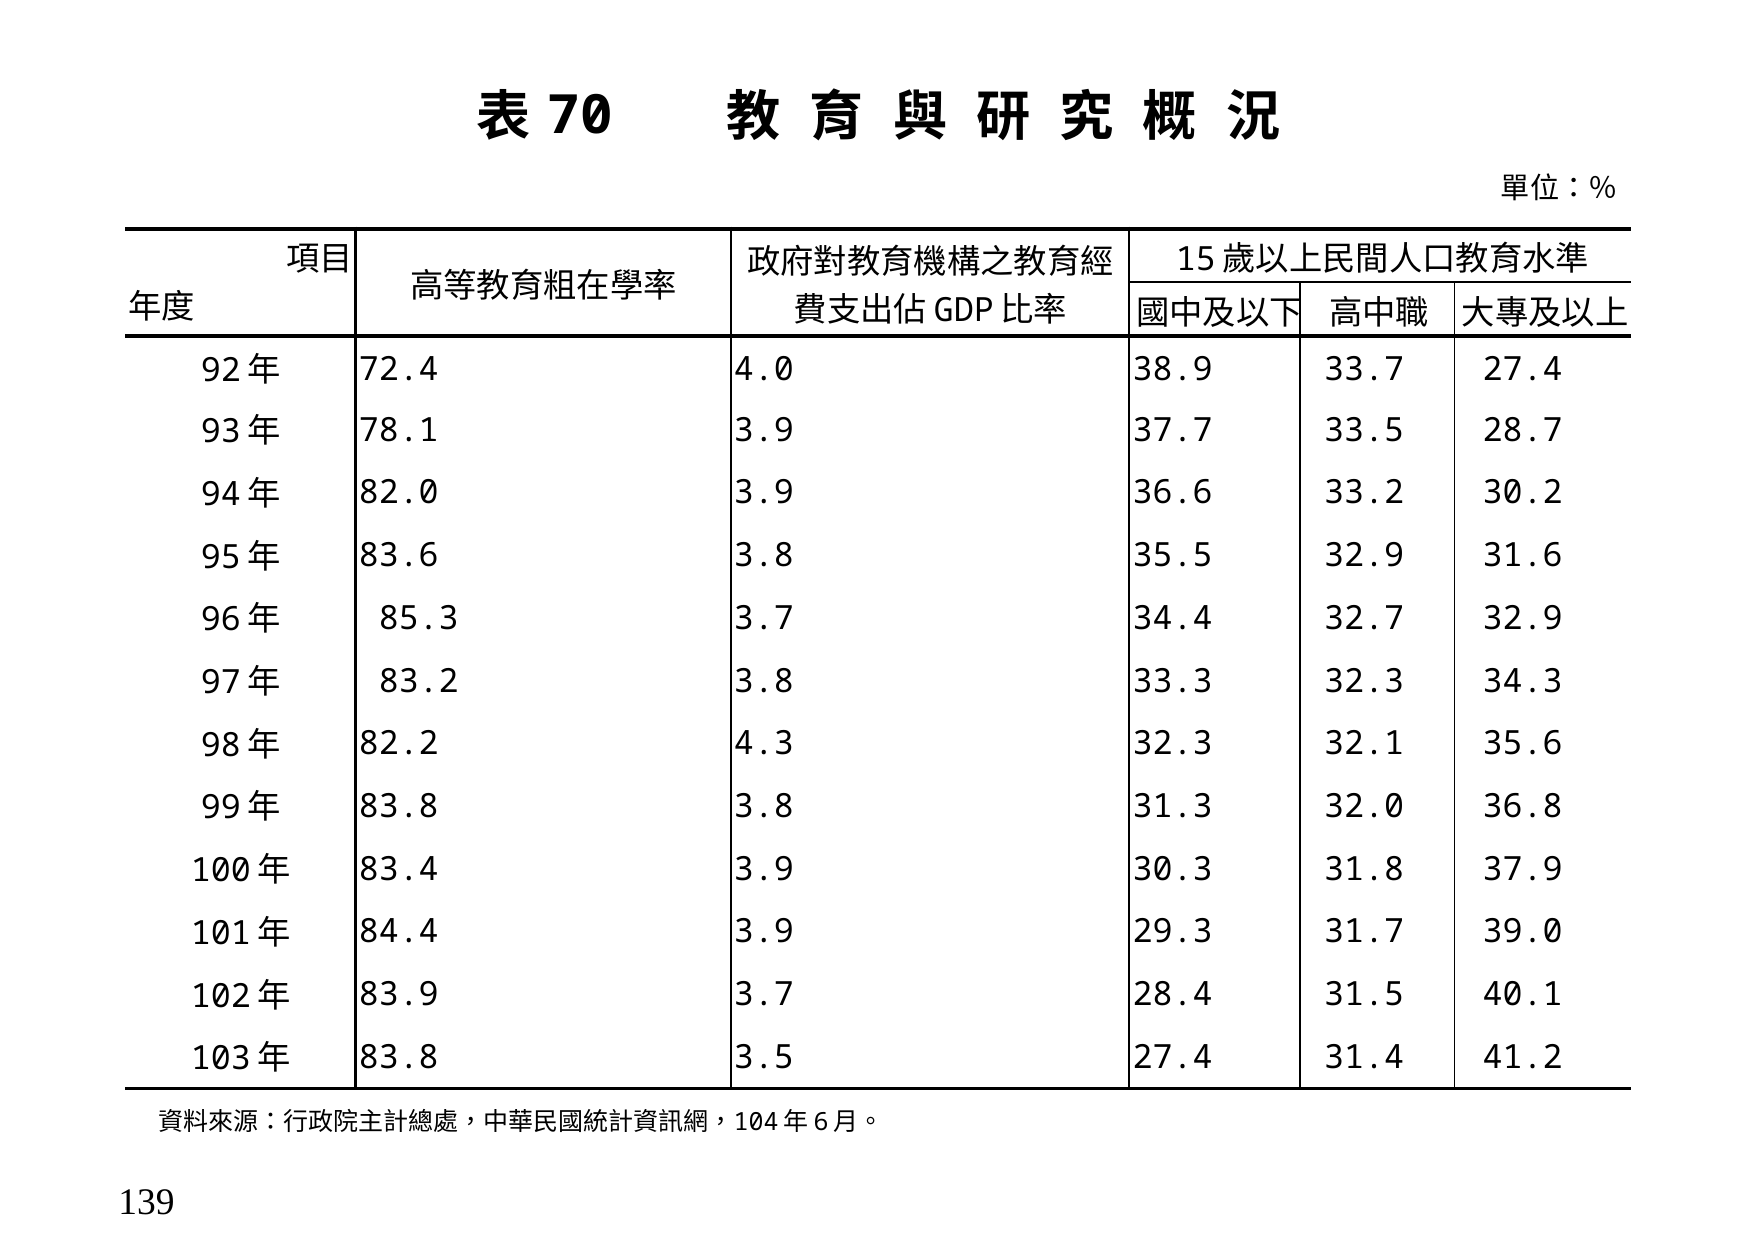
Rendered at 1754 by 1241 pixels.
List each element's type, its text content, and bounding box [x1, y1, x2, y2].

subtitle 表70 教育與研究概況 [128, 39, 1628, 164]
table_header 項目 年度 [125, 231, 354, 334]
table_cell 95年 [125, 523, 354, 585]
table_cell 高中職 [1301, 283, 1454, 334]
table_cell 大專及以上 [1455, 283, 1631, 334]
table_cell 83.9 [357, 961, 730, 1024]
table_cell 83.2 [357, 648, 730, 711]
table_cell 31.5 [1301, 961, 1454, 1024]
table_cell 31.8 [1301, 836, 1454, 899]
table_cell 3.7 [732, 585, 1128, 648]
table_cell 28.7 [1455, 397, 1631, 460]
table_cell 32.9 [1455, 585, 1631, 648]
table_cell 82.0 [357, 460, 730, 522]
table_cell 33.2 [1301, 460, 1454, 522]
table_cell 34.4 [1130, 585, 1299, 648]
text 資料來源：行政院主計總處，中華民國統計資訊網，104年6月。 [158, 1101, 1543, 1137]
table_cell 96年 [125, 585, 354, 648]
table_cell 98年 [125, 711, 354, 773]
table_cell 3.9 [732, 397, 1128, 460]
table_cell 37.7 [1130, 397, 1299, 460]
table_cell 3.8 [732, 648, 1128, 711]
table_cell 83.4 [357, 836, 730, 899]
table_cell 34.3 [1455, 648, 1631, 711]
table_cell 103年 [125, 1024, 354, 1087]
table_cell 72.4 [357, 338, 730, 397]
table_cell 32.0 [1301, 773, 1454, 836]
table_cell 36.8 [1455, 773, 1631, 836]
table_cell 92年 [125, 338, 354, 397]
table_cell 94年 [125, 460, 354, 522]
table_cell 82.2 [357, 711, 730, 773]
table_cell 101年 [125, 899, 354, 961]
table_cell 85.3 [357, 585, 730, 648]
table_cell 83.6 [357, 523, 730, 585]
table_cell 41.2 [1455, 1024, 1631, 1087]
table_cell 32.7 [1301, 585, 1454, 648]
table_cell 32.3 [1130, 711, 1299, 773]
table_cell 3.9 [732, 836, 1128, 899]
table_cell 35.5 [1130, 523, 1299, 585]
table_cell 84.4 [357, 899, 730, 961]
table_cell 99年 [125, 773, 354, 836]
table_cell 27.4 [1455, 338, 1631, 397]
table_cell 4.3 [732, 711, 1128, 773]
table_cell 3.7 [732, 961, 1128, 1024]
table_cell 3.9 [732, 899, 1128, 961]
table_cell 32.1 [1301, 711, 1454, 773]
table_cell 97年 [125, 648, 354, 711]
table_header 政府對教育機構之教育經費支出佔GDP比率 [732, 231, 1128, 334]
table_cell 31.4 [1301, 1024, 1454, 1087]
table_cell 83.8 [357, 1024, 730, 1087]
table_cell 4.0 [732, 338, 1128, 397]
table_cell 3.5 [732, 1024, 1128, 1087]
table_cell 38.9 [1130, 338, 1299, 397]
table_cell 37.9 [1455, 836, 1631, 899]
table_cell 國中及以下 [1130, 283, 1299, 334]
table_cell 39.0 [1455, 899, 1631, 961]
table_cell 32.3 [1301, 648, 1454, 711]
table_cell 31.6 [1455, 523, 1631, 585]
table_cell 33.7 [1301, 338, 1454, 397]
table_header 高等教育粗在學率 [357, 231, 730, 334]
table_cell 31.3 [1130, 773, 1299, 836]
table_cell 32.9 [1301, 523, 1454, 585]
table_cell 33.3 [1130, 648, 1299, 711]
table_header 15歲以上民間人口教育水準 [1130, 231, 1631, 281]
table_cell 35.6 [1455, 711, 1631, 773]
table_cell 36.6 [1130, 460, 1299, 522]
table_cell 29.3 [1130, 899, 1299, 961]
table_cell 78.1 [357, 397, 730, 460]
table_cell 83.8 [357, 773, 730, 836]
table_cell 27.4 [1130, 1024, 1299, 1087]
table_cell 3.8 [732, 773, 1128, 836]
table_cell 33.5 [1301, 397, 1454, 460]
table_cell 3.9 [732, 460, 1128, 522]
table_cell 100年 [125, 836, 354, 899]
table_cell 30.3 [1130, 836, 1299, 899]
text 單位：％ [128, 164, 1617, 206]
table_cell 3.8 [732, 523, 1128, 585]
table_cell 30.2 [1455, 460, 1631, 522]
table_cell 31.7 [1301, 899, 1454, 961]
table_cell 102年 [125, 961, 354, 1024]
table_cell 40.1 [1455, 961, 1631, 1024]
table_cell 28.4 [1130, 961, 1299, 1024]
table_cell 93年 [125, 397, 354, 460]
